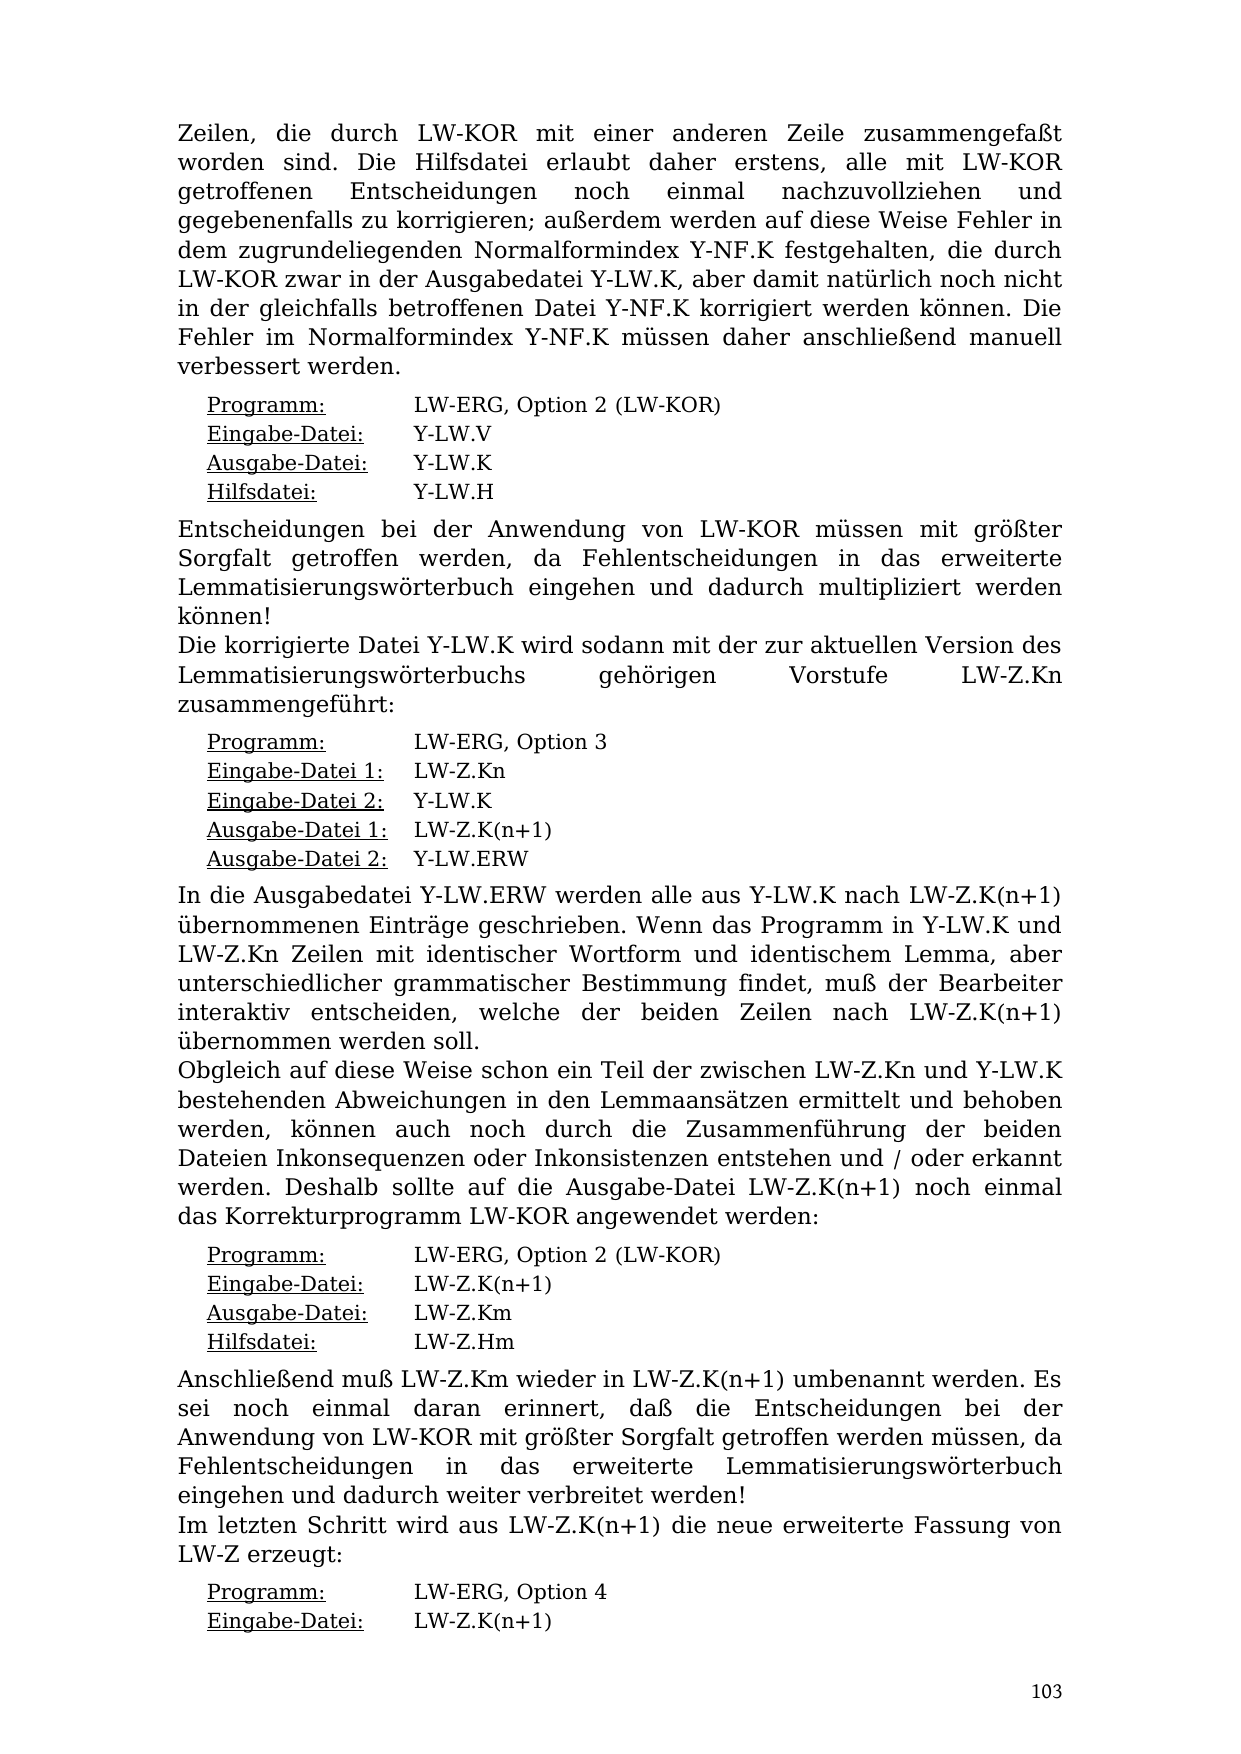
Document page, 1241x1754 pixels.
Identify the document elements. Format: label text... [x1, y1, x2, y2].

text Ausgabe-Datei 1: LW-Z.K(n+1) [207, 814, 1063, 843]
text Programm: LW-ERG, Option 2 (LW-KOR) [207, 1239, 1063, 1268]
text Entscheidungen bei der Anwendung von LW-KOR müssen mit größter Sorgfalt getroffen werden, da Fehlentscheidungen in das erweiterte Lemmatisierungswörterbuch eingehen und dadurch multipliziert werden können! [177, 514, 1063, 631]
text Ausgabe-Datei: Y-LW.K [207, 447, 1063, 476]
text Programm: LW-ERG, Option 4 [207, 1576, 1063, 1606]
text Eingabe-Datei: LW-Z.K(n+1) [207, 1268, 1063, 1297]
text Die korrigierte Datei Y-LW.K wird sodann mit der zur aktuellen Version des Lemmatisierungswörterbuchs gehörigen Vorstufe LW-Z.Kn zusammengeführt: [177, 631, 1063, 718]
text Ausgabe-Datei: LW-Z.Km [207, 1297, 1063, 1326]
text Zeilen, die durch LW-KOR mit einer anderen Zeile zusammengefaßt worden sind. Die Hilfsdatei erlaubt daher erstens, alle mit LW-KOR getroffenen Entscheidungen noch einmal nachzuvollziehen und gegebenenfalls zu korrigieren; außerdem werden auf diese Weise Fehler in dem zugrundeliegenden Normalformindex Y-NF.K festgehalten, die durch LW-KOR zwar in der Ausgabedatei Y-LW.K, aber damit natürlich noch nicht in der gleichfalls betroffenen Datei Y-NF.K korrigiert werden können. Die Fehler im Normalformindex Y-NF.K müssen daher anschließend manuell verbessert werden. [177, 118, 1063, 381]
text Programm: LW-ERG, Option 3 [207, 726, 1063, 756]
text Eingabe-Datei 2: Y-LW.K [207, 785, 1063, 814]
text Obgleich auf diese Weise schon ein Teil der zwischen LW-Z.Kn und Y-LW.K bestehenden Abweichungen in den Lemmaansätzen ermittelt und behoben werden, können auch noch durch die Zusammenführung der beiden Dateien Inkonsequenzen oder Inkonsistenzen entstehen und / oder erkannt werden. Deshalb sollte auf die Ausgabe-Datei LW-Z.K(n+1) noch einmal das Korrekturprogramm LW-KOR angewendet werden: [177, 1056, 1063, 1231]
text Im letzten Schritt wird aus LW-Z.K(n+1) die neue erweiterte Fassung von LW-Z erzeugt: [177, 1510, 1063, 1568]
text Hilfsdatei: LW-Z.Hm [207, 1326, 1063, 1356]
text Eingabe-Datei: LW-Z.K(n+1) [207, 1606, 1063, 1635]
text In die Ausgabedatei Y-LW.ERW werden alle aus Y-LW.K nach LW-Z.K(n+1) übernommenen Einträge geschrieben. Wenn das Programm in Y-LW.K und LW-Z.Kn Zeilen mit identischer Wortform und identischem Lemma, aber unterschiedlicher grammatischer Bestimmung findet, muß der Bearbeiter interaktiv entscheiden, welche der beiden Zeilen nach LW-Z.K(n+1) übernommen werden soll. [177, 881, 1063, 1056]
text Eingabe-Datei 1: LW-Z.Kn [207, 756, 1063, 785]
text Anschließend muß LW-Z.Km wieder in LW-Z.K(n+1) umbenannt werden. Es sei noch einmal daran erinnert, daß die Entscheidungen bei der Anwendung von LW-KOR mit größter Sorgfalt getroffen werden müssen, da Fehlentscheidungen in das erweiterte Lemmatisierungswörterbuch eingehen und dadurch weiter verbreitet werden! [177, 1364, 1063, 1510]
text Ausgabe-Datei 2: Y-LW.ERW [207, 843, 1063, 872]
text Eingabe-Datei: Y-LW.V [207, 418, 1063, 447]
text Programm: LW-ERG, Option 2 (LW-KOR) [207, 389, 1063, 418]
text Hilfsdatei: Y-LW.H [207, 476, 1063, 506]
